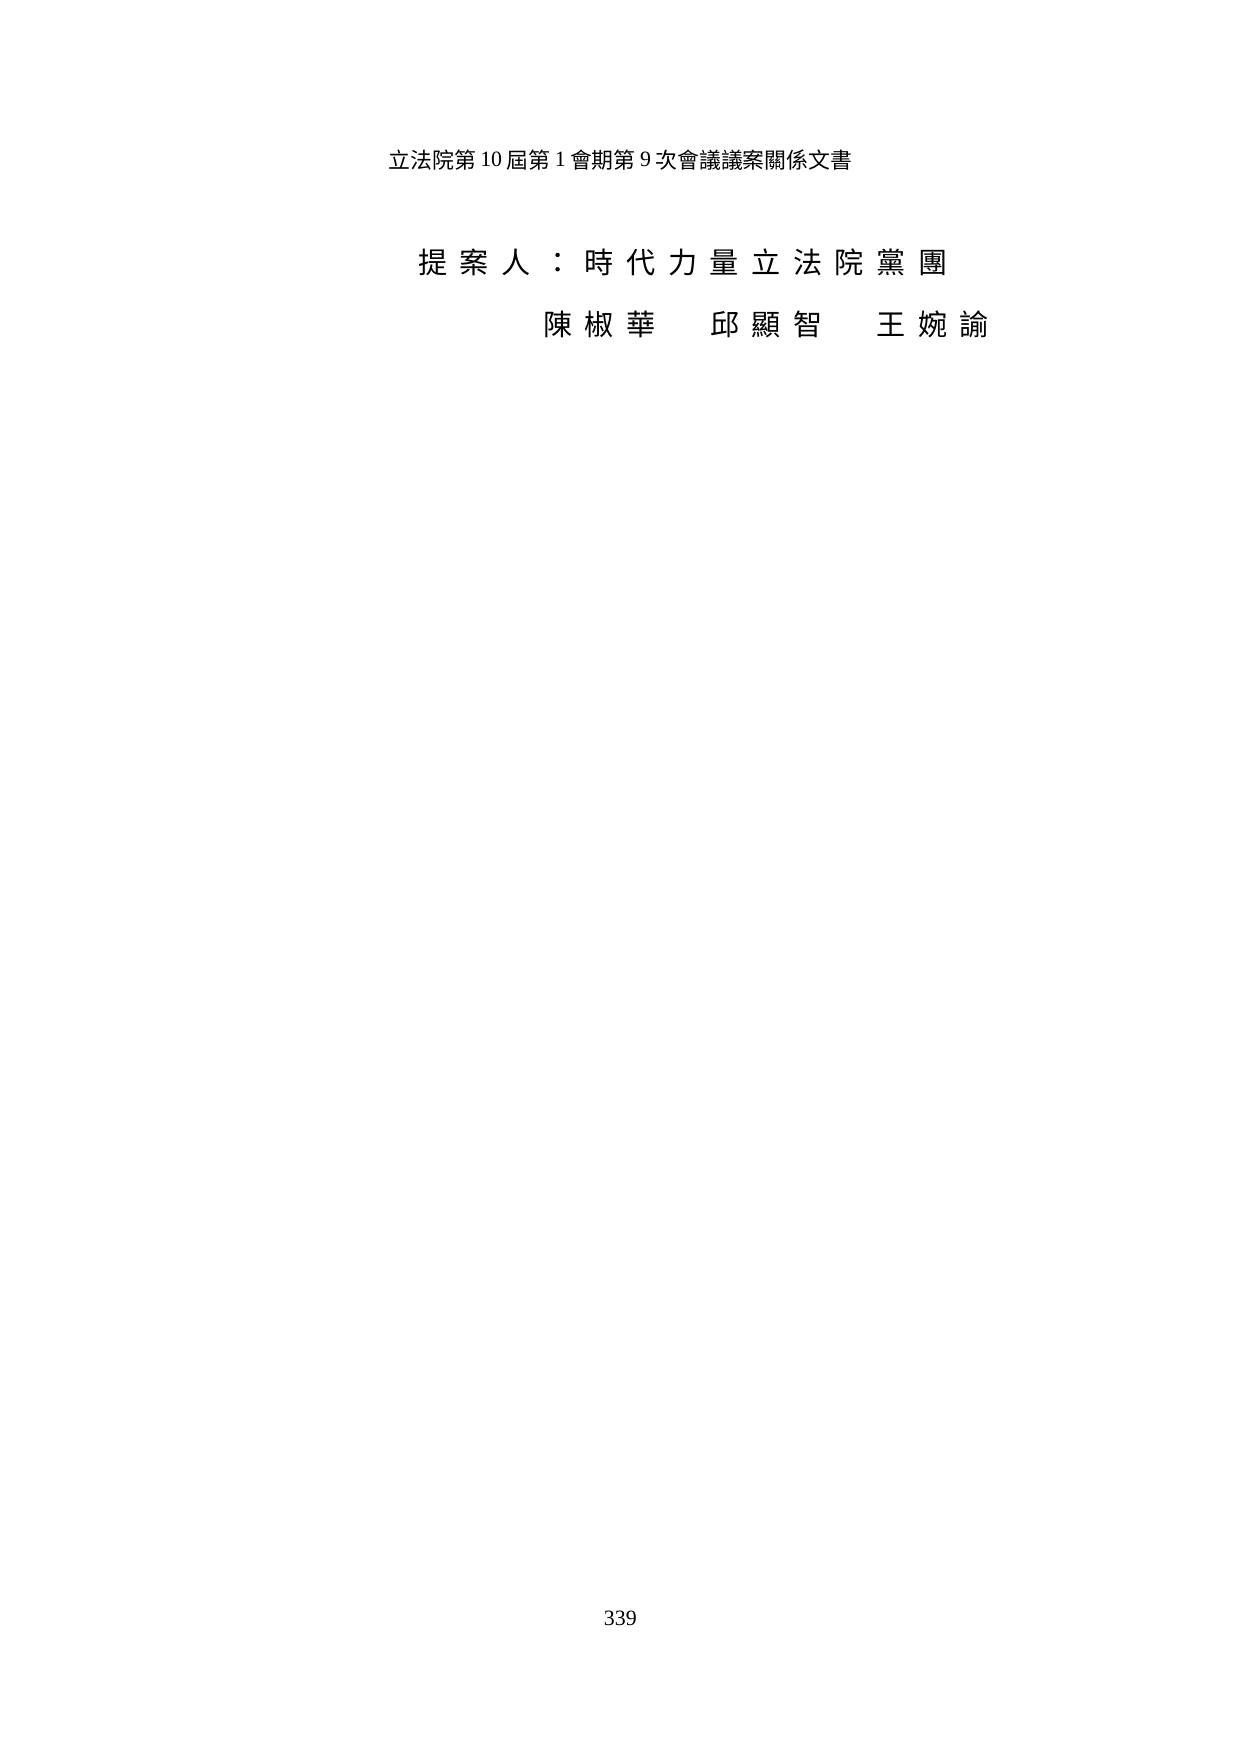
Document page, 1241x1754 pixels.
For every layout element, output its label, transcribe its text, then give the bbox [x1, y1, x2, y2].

text 陳椒華 邱顯智 王婉諭 [521, 281, 1078, 344]
text 提案人：時代力量立法院黨團 [403, 219, 1078, 281]
